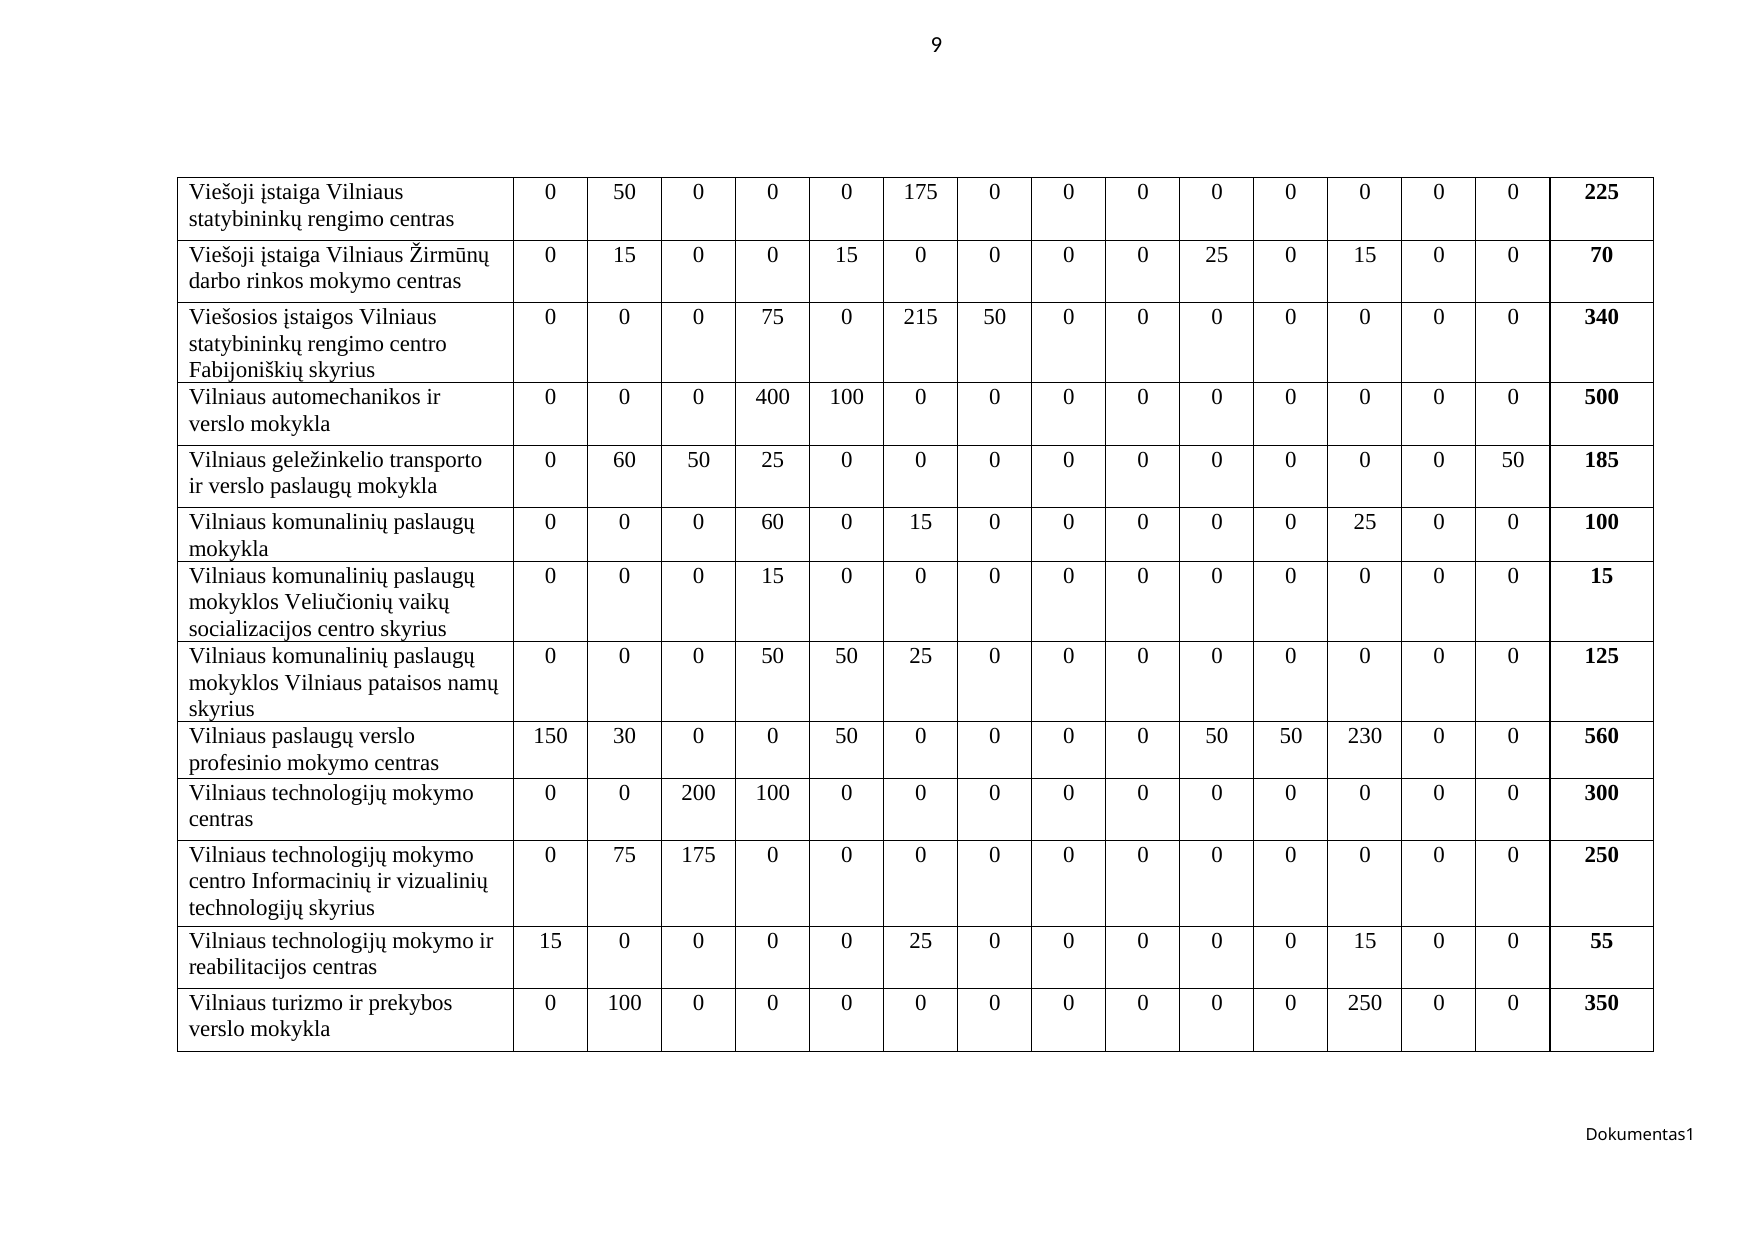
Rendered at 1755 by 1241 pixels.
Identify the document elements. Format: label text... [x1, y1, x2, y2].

table_cell 0 [514, 446, 587, 507]
table_cell 0 [588, 562, 661, 641]
table_cell 50 [736, 642, 809, 721]
table_cell 0 [1328, 303, 1401, 382]
table_cell 60 [588, 446, 661, 507]
table_cell 0 [884, 383, 957, 445]
table_cell 0 [884, 562, 957, 641]
table_cell 100 [1551, 508, 1653, 561]
table_cell 0 [1402, 642, 1475, 721]
table_cell 0 [1476, 989, 1549, 1051]
table_cell 150 [514, 722, 587, 777]
table_cell 0 [588, 779, 661, 840]
table_cell 0 [1180, 562, 1253, 641]
table_cell 0 [736, 722, 809, 777]
table_cell 0 [514, 508, 587, 561]
table_cell 0 [1106, 642, 1179, 721]
table_cell 100 [736, 779, 809, 840]
table_cell 0 [1180, 446, 1253, 507]
table_cell 0 [662, 927, 735, 988]
table_cell 0 [958, 562, 1031, 641]
table_cell 0 [1254, 241, 1327, 302]
table_cell 0 [958, 722, 1031, 777]
table_cell Viešoji įstaiga Vilniaus Žirmūnų darbo rinkos mokymo centras [178, 241, 513, 302]
table_cell 0 [514, 241, 587, 302]
table_cell 0 [1402, 927, 1475, 988]
table_cell 0 [884, 989, 957, 1051]
table_cell 0 [1254, 383, 1327, 445]
table_cell 0 [662, 178, 735, 240]
table_cell 15 [736, 562, 809, 641]
table_cell 0 [588, 303, 661, 382]
table_cell 0 [1180, 642, 1253, 721]
table_cell 0 [1476, 927, 1549, 988]
table_cell 50 [958, 303, 1031, 382]
table_cell 0 [514, 642, 587, 721]
table_cell 0 [810, 562, 883, 641]
table_cell 50 [1476, 446, 1549, 507]
table_cell 0 [1032, 241, 1105, 302]
table_cell 0 [958, 989, 1031, 1051]
table_cell 0 [514, 178, 587, 240]
table_cell Viešoji įstaiga Vilniaus statybininkų rengimo centras [178, 178, 513, 240]
table_cell 0 [958, 241, 1031, 302]
table_cell 0 [810, 446, 883, 507]
table_cell 0 [1254, 989, 1327, 1051]
table_cell 25 [1328, 508, 1401, 561]
table_cell 0 [958, 446, 1031, 507]
table_cell 25 [884, 927, 957, 988]
table_cell Vilniaus technologijų mokymo centras [178, 779, 513, 840]
table_cell 0 [1476, 722, 1549, 777]
table_cell 230 [1328, 722, 1401, 777]
table_cell 50 [1254, 722, 1327, 777]
table_cell 0 [1180, 178, 1253, 240]
table_cell 500 [1551, 383, 1653, 445]
table_cell 100 [588, 989, 661, 1051]
table_cell 0 [1254, 642, 1327, 721]
table_cell 0 [514, 303, 587, 382]
table_cell 0 [1254, 841, 1327, 926]
table_cell Vilniaus geležinkelio transporto ir verslo paslaugų mokykla [178, 446, 513, 507]
table_cell 0 [662, 241, 735, 302]
table_cell 250 [1328, 989, 1401, 1051]
table_cell 0 [1180, 927, 1253, 988]
table_cell 0 [1106, 779, 1179, 840]
table_cell 0 [1476, 562, 1549, 641]
table_cell 0 [810, 779, 883, 840]
table_cell 0 [662, 303, 735, 382]
table_cell 0 [662, 642, 735, 721]
table_cell 0 [1106, 446, 1179, 507]
table_cell 0 [958, 779, 1031, 840]
table_cell 0 [1032, 989, 1105, 1051]
table_cell 0 [1328, 841, 1401, 926]
table_cell 0 [1254, 178, 1327, 240]
table_cell 0 [514, 841, 587, 926]
table_cell 0 [514, 562, 587, 641]
table_cell 0 [810, 841, 883, 926]
table_cell 0 [1032, 841, 1105, 926]
table_cell 400 [736, 383, 809, 445]
table_cell 0 [1180, 841, 1253, 926]
table_cell 0 [1254, 927, 1327, 988]
table_cell 0 [1032, 446, 1105, 507]
table_cell 50 [1180, 722, 1253, 777]
table_cell 0 [588, 927, 661, 988]
table_cell 560 [1551, 722, 1653, 777]
table_cell 0 [1106, 383, 1179, 445]
table_cell 0 [1328, 178, 1401, 240]
table_cell 50 [810, 642, 883, 721]
table_cell 0 [1032, 383, 1105, 445]
table_cell 0 [958, 508, 1031, 561]
table_cell 15 [588, 241, 661, 302]
table_cell 0 [1402, 178, 1475, 240]
table_cell Vilniaus technologijų mokymo ir reabilitacijos centras [178, 927, 513, 988]
table_cell 0 [958, 841, 1031, 926]
table_cell 340 [1551, 303, 1653, 382]
table_cell 60 [736, 508, 809, 561]
table_cell 50 [588, 178, 661, 240]
table_cell 0 [1254, 508, 1327, 561]
table_cell 0 [1402, 383, 1475, 445]
table_cell 55 [1551, 927, 1653, 988]
table_cell 0 [1254, 303, 1327, 382]
table_cell 175 [662, 841, 735, 926]
table_cell 0 [958, 642, 1031, 721]
table_cell 0 [662, 383, 735, 445]
table_cell 0 [1476, 508, 1549, 561]
table_cell 0 [1106, 722, 1179, 777]
table_cell 0 [662, 989, 735, 1051]
table_cell 15 [1328, 927, 1401, 988]
table_cell 0 [1402, 841, 1475, 926]
table_cell 0 [1032, 722, 1105, 777]
table_cell 0 [1032, 178, 1105, 240]
table_cell 175 [884, 178, 957, 240]
table_cell 15 [514, 927, 587, 988]
table_cell 0 [662, 508, 735, 561]
table_cell Viešosios įstaigos Vilniaus statybininkų rengimo centro Fabijoniškių skyrius [178, 303, 513, 382]
table_cell 0 [1106, 841, 1179, 926]
table_cell 0 [1328, 642, 1401, 721]
table_cell 0 [1328, 446, 1401, 507]
table_cell 350 [1551, 989, 1653, 1051]
table_cell 0 [1328, 562, 1401, 641]
table_cell 75 [588, 841, 661, 926]
table_cell 0 [1402, 722, 1475, 777]
table_cell 215 [884, 303, 957, 382]
table_cell 0 [1180, 508, 1253, 561]
table_cell 0 [884, 241, 957, 302]
table_cell 25 [736, 446, 809, 507]
table_cell 0 [1032, 562, 1105, 641]
table_cell 0 [1032, 508, 1105, 561]
table_cell 0 [884, 841, 957, 926]
table_cell 15 [1328, 241, 1401, 302]
table_cell Vilniaus turizmo ir prekybos verslo mokykla [178, 989, 513, 1051]
table_cell 0 [1402, 989, 1475, 1051]
table_cell 0 [1106, 562, 1179, 641]
table_cell 0 [662, 562, 735, 641]
table_cell 125 [1551, 642, 1653, 721]
table_cell 0 [736, 241, 809, 302]
table_cell 100 [810, 383, 883, 445]
table_cell 0 [810, 989, 883, 1051]
table_cell 0 [1180, 989, 1253, 1051]
table_cell 0 [736, 927, 809, 988]
table_cell 0 [1106, 241, 1179, 302]
table_cell 0 [958, 927, 1031, 988]
table_cell Vilniaus komunalinių paslaugų mokyklos Veliučionių vaikų socializacijos centro skyrius [178, 562, 513, 641]
table_cell 0 [810, 927, 883, 988]
table_cell 0 [1402, 779, 1475, 840]
table_cell 0 [1476, 303, 1549, 382]
table_cell 0 [514, 779, 587, 840]
table_cell Vilniaus automechanikos ir verslo mokykla [178, 383, 513, 445]
table_cell 0 [884, 446, 957, 507]
table_cell 75 [736, 303, 809, 382]
table_cell 0 [1106, 927, 1179, 988]
table_cell 0 [1328, 383, 1401, 445]
table_cell 0 [1254, 562, 1327, 641]
table_cell 0 [588, 642, 661, 721]
table_cell 0 [1106, 303, 1179, 382]
table_cell 0 [1032, 642, 1105, 721]
table_cell 0 [1402, 446, 1475, 507]
table_cell 0 [736, 178, 809, 240]
table_cell 0 [1476, 241, 1549, 302]
table_cell 0 [884, 722, 957, 777]
table_cell 0 [1476, 841, 1549, 926]
table_cell 0 [736, 841, 809, 926]
table_cell 0 [1476, 383, 1549, 445]
table_cell 0 [810, 303, 883, 382]
table_cell 0 [1402, 508, 1475, 561]
table_cell Vilniaus komunalinių paslaugų mokyklos Vilniaus pataisos namų skyrius [178, 642, 513, 721]
table_cell 0 [662, 722, 735, 777]
table_cell 0 [1180, 779, 1253, 840]
table_cell 0 [958, 383, 1031, 445]
table_cell 30 [588, 722, 661, 777]
table_cell 0 [1180, 303, 1253, 382]
table_cell 15 [884, 508, 957, 561]
table_cell 225 [1551, 178, 1653, 240]
table_cell 0 [1180, 383, 1253, 445]
table_cell 0 [1106, 178, 1179, 240]
table_cell 0 [1476, 779, 1549, 840]
table_cell Vilniaus paslaugų verslo profesinio mokymo centras [178, 722, 513, 777]
table_cell 0 [1032, 779, 1105, 840]
table_cell 0 [1476, 178, 1549, 240]
table_cell 300 [1551, 779, 1653, 840]
table_cell 0 [736, 989, 809, 1051]
table_cell Vilniaus technologijų mokymo centro Informacinių ir vizualinių technologijų skyrius [178, 841, 513, 926]
table_cell 50 [810, 722, 883, 777]
table_cell 15 [1551, 562, 1653, 641]
table_cell 0 [884, 779, 957, 840]
table_cell 0 [958, 178, 1031, 240]
table_cell 0 [810, 508, 883, 561]
table_cell 0 [1254, 446, 1327, 507]
table_cell 0 [588, 508, 661, 561]
table_cell 0 [1254, 779, 1327, 840]
table_cell 250 [1551, 841, 1653, 926]
table_cell 25 [884, 642, 957, 721]
table_cell 0 [1032, 303, 1105, 382]
table_cell 0 [588, 383, 661, 445]
table_cell 0 [514, 989, 587, 1051]
table_cell Vilniaus komunalinių paslaugų mokykla [178, 508, 513, 561]
table_cell 25 [1180, 241, 1253, 302]
table_cell 0 [1032, 927, 1105, 988]
table_cell 185 [1551, 446, 1653, 507]
table_cell 0 [810, 178, 883, 240]
table_cell 0 [1402, 241, 1475, 302]
table_cell 0 [1106, 989, 1179, 1051]
table_cell 0 [1402, 562, 1475, 641]
table_cell 50 [662, 446, 735, 507]
table_cell 0 [1328, 779, 1401, 840]
table_cell 0 [1402, 303, 1475, 382]
table_cell 0 [1106, 508, 1179, 561]
table_cell 0 [1476, 642, 1549, 721]
table_cell 200 [662, 779, 735, 840]
table_cell 15 [810, 241, 883, 302]
table_cell 0 [514, 383, 587, 445]
table_cell 70 [1551, 241, 1653, 302]
